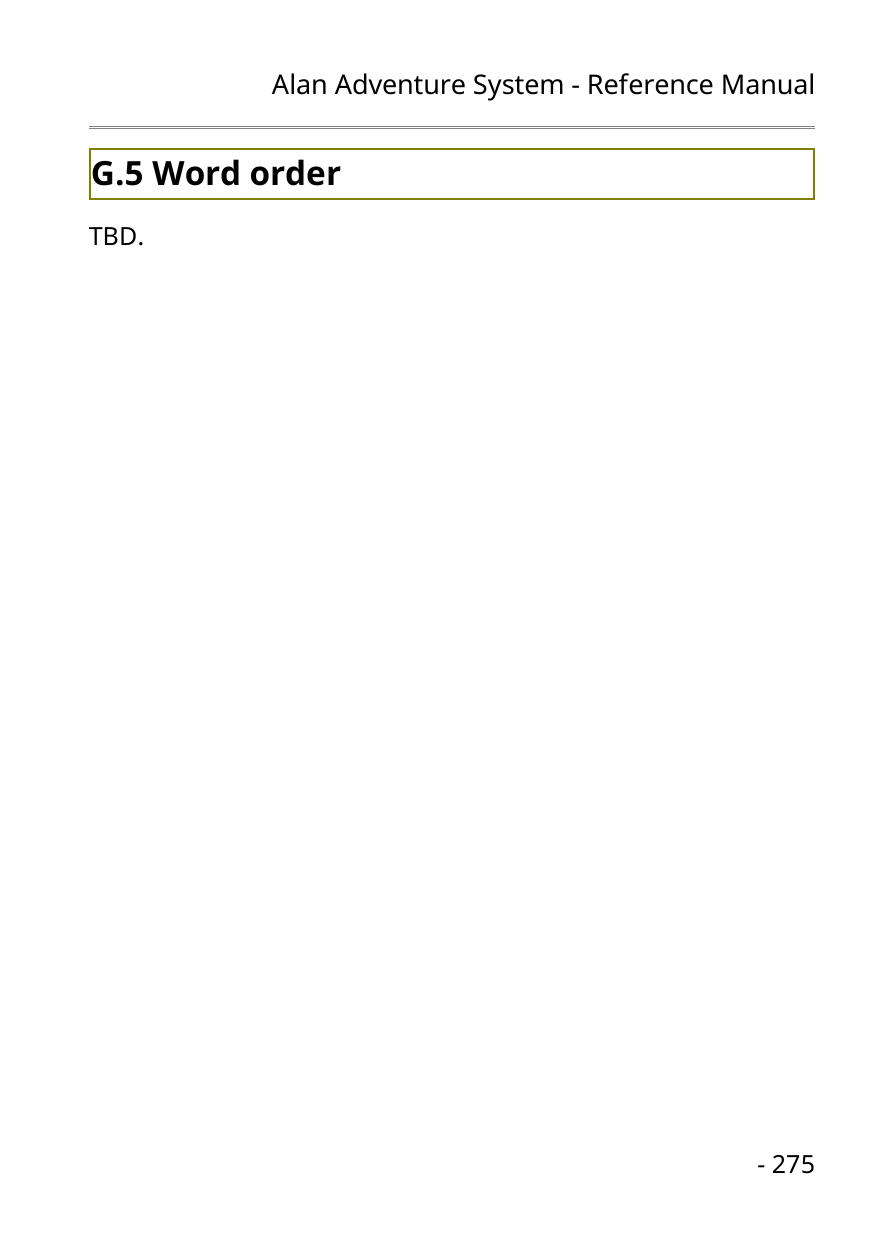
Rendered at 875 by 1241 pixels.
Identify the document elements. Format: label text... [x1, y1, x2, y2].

text TBD. [88, 219, 815, 253]
subtitle Word order [91, 150, 813, 198]
